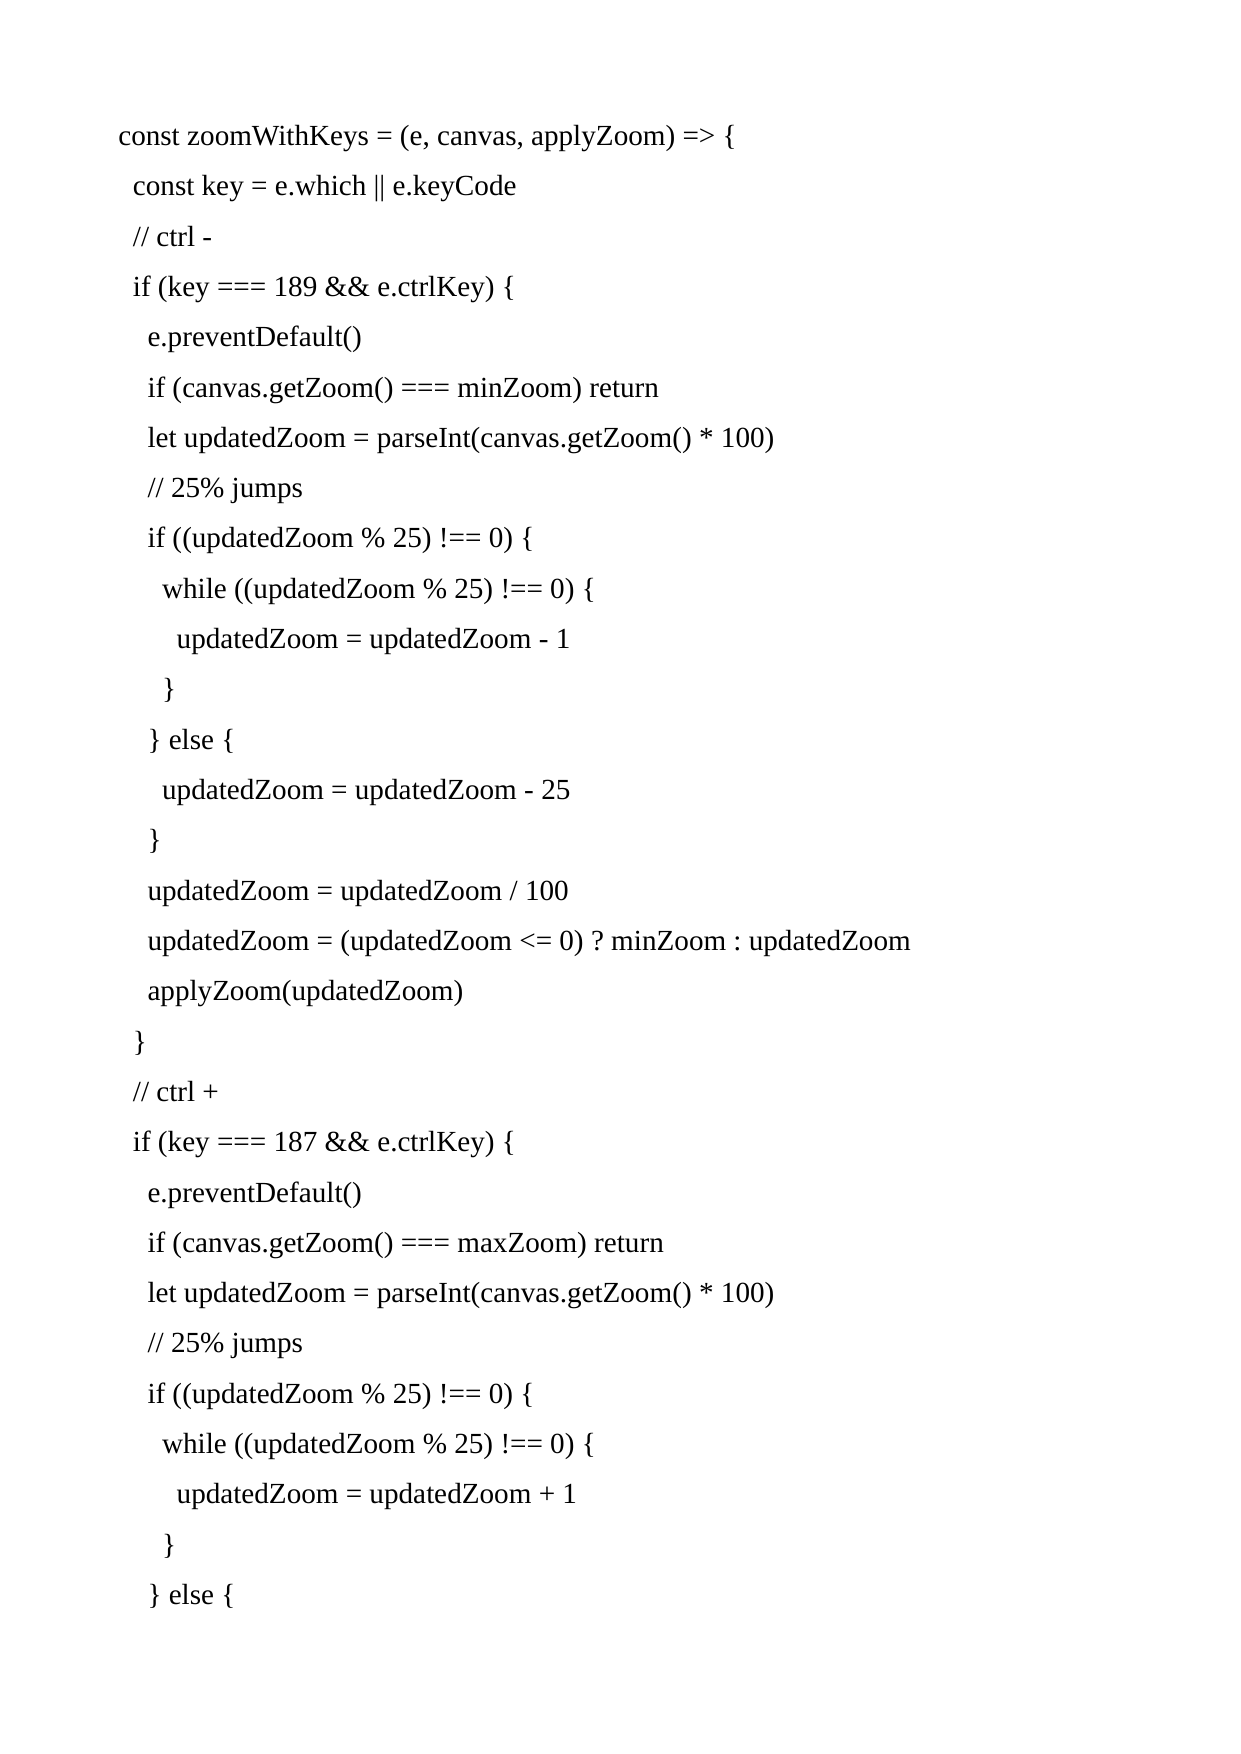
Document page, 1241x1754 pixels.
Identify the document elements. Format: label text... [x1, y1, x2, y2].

text if ((updatedZoom % 25) !== 0) { [118, 521, 1122, 554]
text // 25% jumps [118, 1326, 1122, 1359]
text } [118, 1024, 1122, 1057]
text if (canvas.getZoom() === maxZoom) return [118, 1225, 1122, 1258]
text } else { [118, 1577, 1122, 1611]
text // 25% jumps [118, 470, 1122, 504]
text } [118, 672, 1122, 705]
text let updatedZoom = parseInt(canvas.getZoom() * 100) [118, 420, 1122, 453]
text while ((updatedZoom % 25) !== 0) { [118, 571, 1122, 604]
text e.preventDefault() [118, 1175, 1122, 1208]
text updatedZoom = updatedZoom - 25 [118, 772, 1122, 806]
text updatedZoom = updatedZoom + 1 [118, 1477, 1122, 1510]
text } [118, 1527, 1122, 1560]
text } else { [118, 722, 1122, 755]
text // ctrl - [118, 219, 1122, 252]
text let updatedZoom = parseInt(canvas.getZoom() * 100) [118, 1275, 1122, 1309]
text e.preventDefault() [118, 319, 1122, 353]
text } [118, 822, 1122, 856]
text if (key === 187 && e.ctrlKey) { [118, 1124, 1122, 1158]
text const zoomWithKeys = (e, canvas, applyZoom) => { [118, 118, 1122, 152]
text updatedZoom = updatedZoom / 100 [118, 873, 1122, 906]
text if (canvas.getZoom() === minZoom) return [118, 370, 1122, 403]
text if (key === 189 && e.ctrlKey) { [118, 269, 1122, 303]
text updatedZoom = (updatedZoom <= 0) ? minZoom : updatedZoom [118, 923, 1122, 957]
text // ctrl + [118, 1074, 1122, 1108]
text while ((updatedZoom % 25) !== 0) { [118, 1426, 1122, 1460]
text applyZoom(updatedZoom) [118, 973, 1122, 1007]
text if ((updatedZoom % 25) !== 0) { [118, 1376, 1122, 1409]
text updatedZoom = updatedZoom - 1 [118, 621, 1122, 655]
text const key = e.which || e.keyCode [118, 168, 1122, 202]
